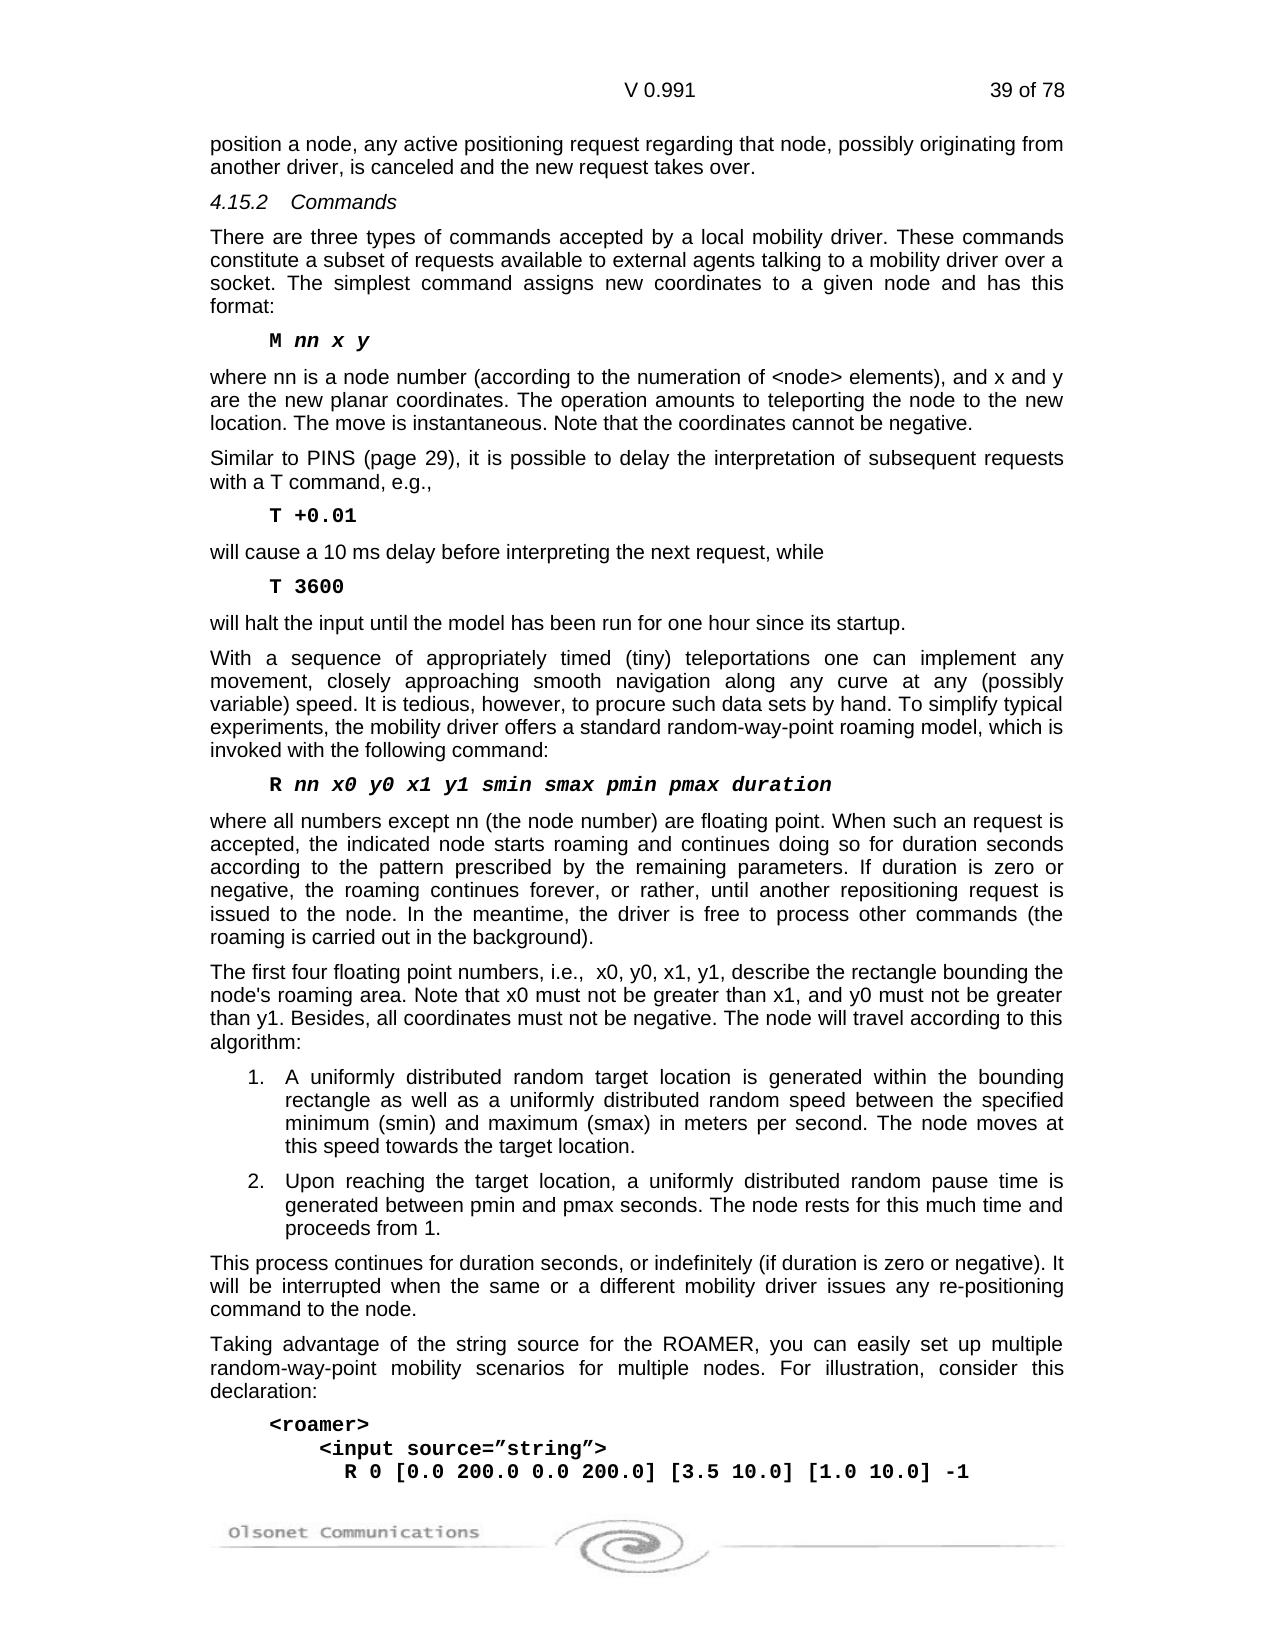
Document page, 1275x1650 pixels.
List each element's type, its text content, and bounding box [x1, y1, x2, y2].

text T 3600 [269, 576, 1065, 599]
text where nn is a node number (according to the numeration of <node> elements), and x and y are the new planar coordinates. The operation amounts to teleporting the node to the new location. The move is instantaneous. Note that the coordinates cannot be negative. [210, 366, 1065, 435]
text will halt the input until the model has been run for one hour since its startup. [210, 611, 1065, 634]
text T +0.01 [269, 505, 1065, 529]
text will cause a 10 ms delay before interpreting the next request, while [210, 541, 1065, 564]
text position a node, any active positioning request regarding that node, possibly originating from another driver, is canceled and the new request takes over. [210, 132, 1065, 179]
picture [210, 1504, 1065, 1596]
text This process continues for duration seconds, or indefinitely (if duration is zero or negative). It will be interrupted when the same or a different mobility driver issues any re-positioning command to the node. [210, 1251, 1065, 1321]
text R nn x0 y0 x1 y1 smin smax pmin pmax duration [269, 774, 1065, 798]
text M nn x y [269, 330, 1065, 354]
text <roamer> [269, 1414, 1065, 1438]
list A uniformly distributed random target location is generated within the bounding rectangle as well as a uniformly distributed random speed between the specified minimum (smin) and maximum (smax) in meters per second. The node moves at this speed towards the target location. [247, 1065, 1065, 1158]
text R 0 [0.0 200.0 0.0 200.0] [3.5 10.0] [1.0 10.0] -1 [269, 1462, 1065, 1485]
text With a sequence of appropriately timed (tiny) teleportations one can implement any movement, closely approaching smooth navigation along any curve at any (possibly variable) speed. It is tedious, however, to procure such data sets by hand. To simplify typical experiments, the mobility driver offers a standard random-way-point roaming model, which is invoked with the following command: [210, 646, 1065, 762]
subtitle Commands [210, 190, 1065, 214]
text Taking advantage of the string source for the ROAMER, you can easily set up multiple random-way-point mobility scenarios for multiple nodes. For illustration, consider this declaration: [210, 1333, 1065, 1402]
text <input source=”string”> [269, 1438, 1065, 1462]
text Similar to PINS (page 30), it is possible to delay the interpretation of subsequent requests with a T command, e.g., [210, 447, 1065, 493]
text There are three types of commands accepted by a local mobility driver. These commands constitute a subset of requests available to external agents talking to a mobility driver over a socket. The simplest command assigns new coordinates to a given node and has this format: [210, 225, 1065, 318]
text The first four floating point numbers, i.e., x0, y0, x1, y1, describe the rectangle bounding the node's roaming area. Note that x0 must not be greater than x1, and y0 must not be greater than y1. Besides, all coordinates must not be negative. The node will travel according to this algorithm: [210, 961, 1065, 1053]
list Upon reaching the target location, a uniformly distributed random pause time is generated between pmin and pmax seconds. The node rests for this much time and proceeds from 1. [247, 1170, 1065, 1239]
text where all numbers except nn (the node number) are floating point. When such an request is accepted, the indicated node starts roaming and continues doing so for duration seconds according to the pattern prescribed by the remaining parameters. If duration is zero or negative, the roaming continues forever, or rather, until another repositioning request is issued to the node. In the meantime, the driver is free to process other commands (the roaming is carried out in the background). [210, 809, 1065, 949]
